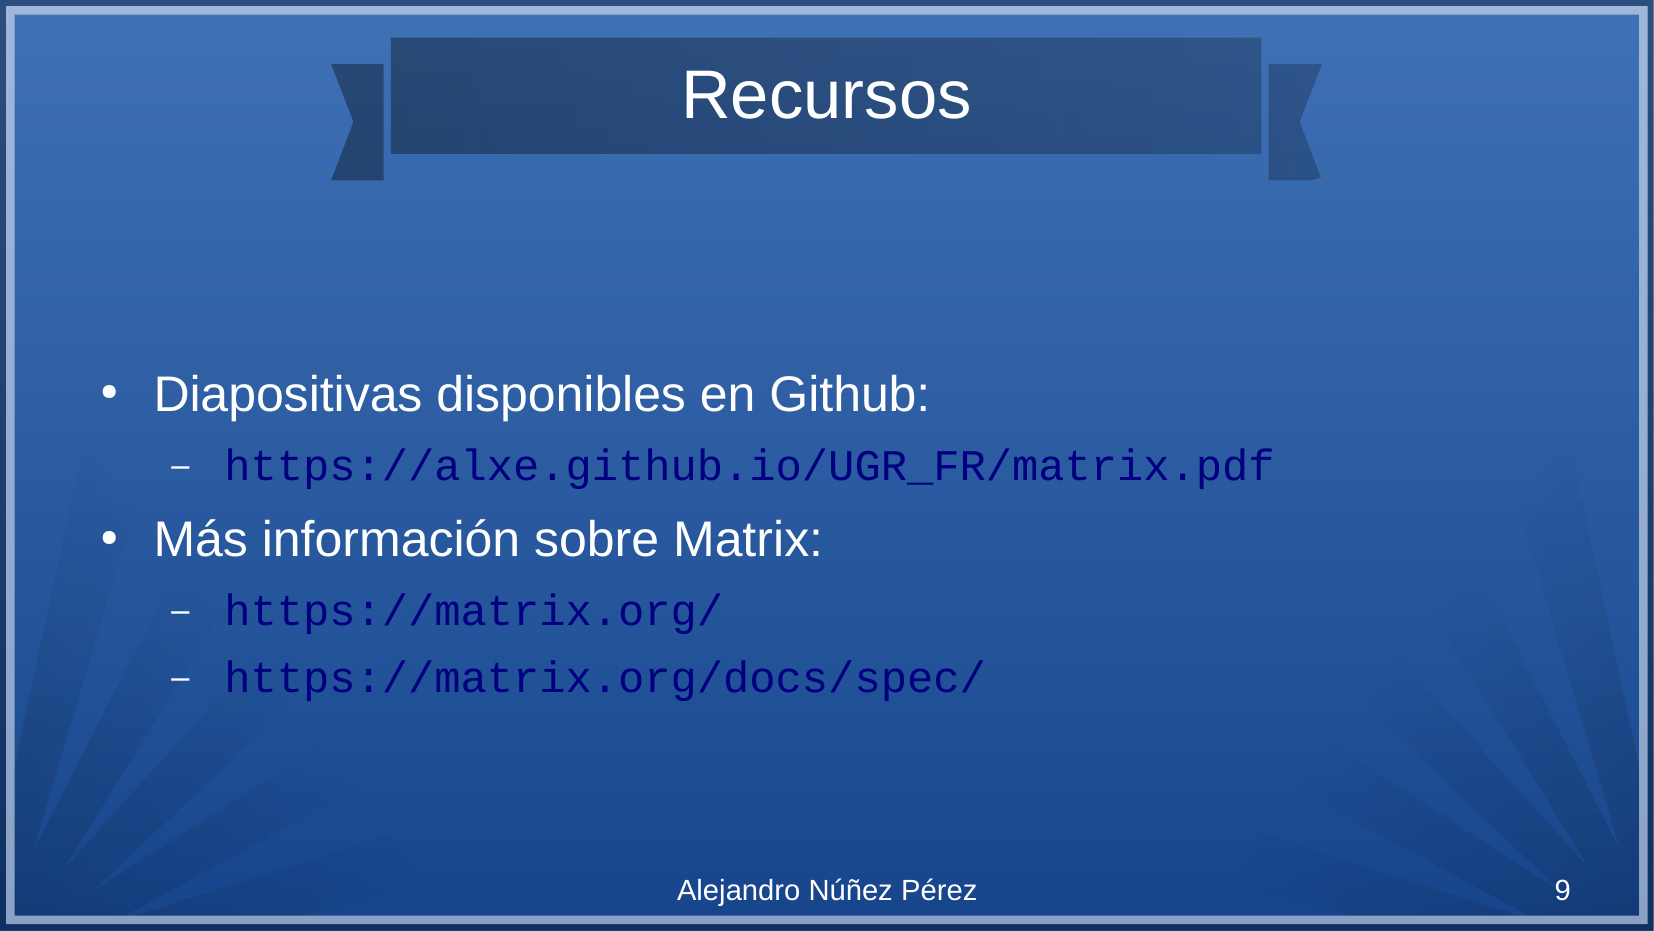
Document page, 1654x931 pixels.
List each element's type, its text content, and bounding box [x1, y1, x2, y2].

title Recursos [389, 35, 1264, 154]
list Diapositivas disponibles en Github: https://alxe.github.io/UGR_FR/matrix.pdf Más información sobre Matrix: https://matrix.org/ https://matrix.org/docs/spec/ [82, 224, 1571, 848]
